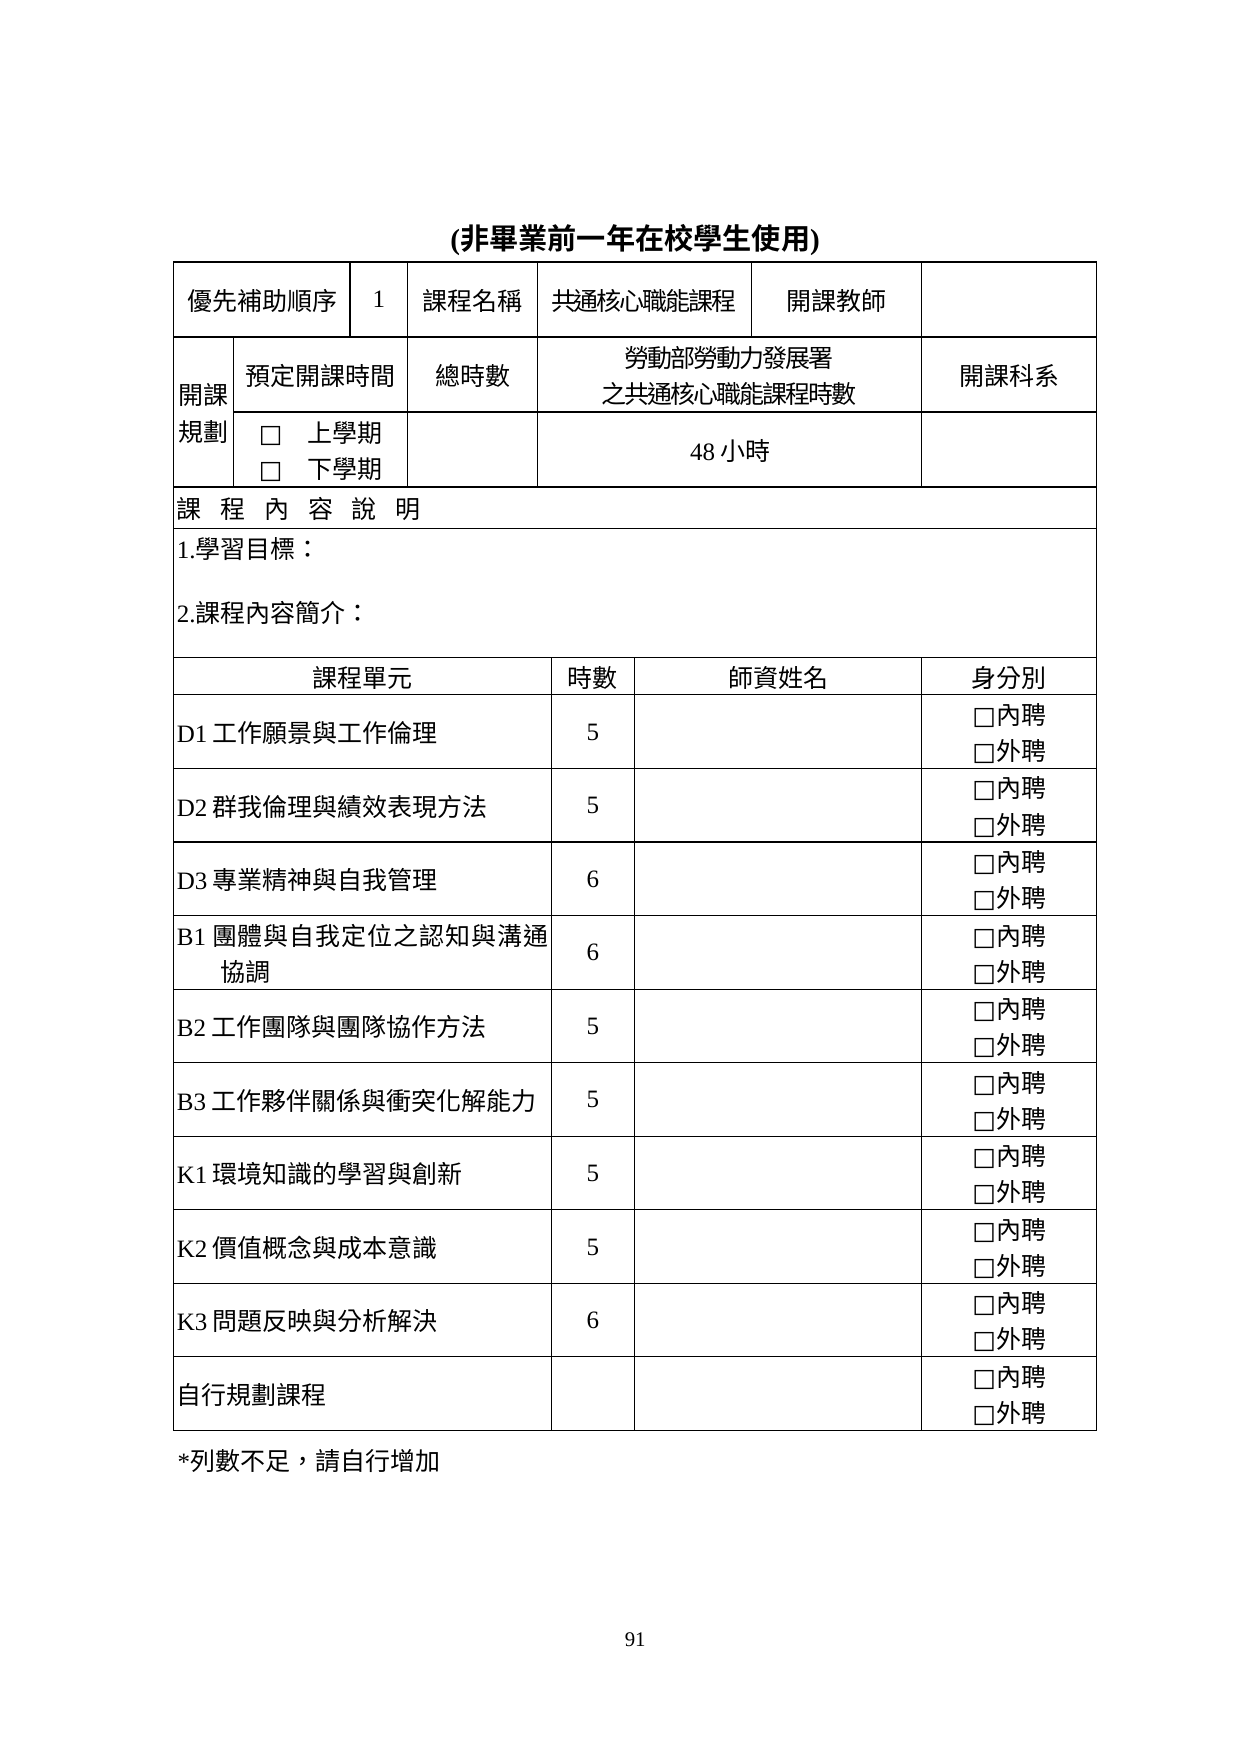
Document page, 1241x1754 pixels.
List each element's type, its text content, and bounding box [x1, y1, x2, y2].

table_cell 開課科系 [922, 338, 1096, 411]
table_header [922, 263, 1096, 336]
table_cell D3專業精神與自我管理 [174, 843, 551, 915]
table_cell K3問題反映與分析解決 [174, 1284, 551, 1356]
table_header 1 [351, 263, 407, 336]
table_cell 預定開課時間 [234, 338, 407, 411]
table_cell 6 [552, 1284, 634, 1356]
table_cell 5 [552, 695, 634, 768]
table_cell 5 [552, 769, 634, 841]
table_cell 時數 [552, 658, 634, 694]
table_cell □內聘 □外聘 [922, 769, 1096, 841]
table_cell [408, 413, 537, 486]
table_cell 總時數 [408, 338, 537, 411]
table_cell [635, 1357, 921, 1430]
table_cell 身分別 [922, 658, 1096, 694]
table_cell [635, 916, 921, 988]
table_cell 48小時 [538, 413, 921, 486]
text (非畢業前一年在校學生使用) [177, 203, 1092, 261]
table_cell 課程單元 [174, 658, 551, 694]
table_cell □內聘 □外聘 [922, 843, 1096, 915]
table_cell □內聘 □外聘 [922, 1063, 1096, 1136]
table_cell 開課 規劃 [174, 338, 233, 486]
table_cell 自行規劃課程 [174, 1357, 551, 1430]
table_cell 5 [552, 1063, 634, 1136]
table_cell □內聘 □外聘 [922, 695, 1096, 768]
table_header 優先補助順序 [174, 263, 349, 336]
table_cell □內聘 □外聘 [922, 1284, 1096, 1356]
table_cell [635, 1284, 921, 1356]
table_cell 1.學習目標： 2.課程內容簡介： [174, 529, 1096, 657]
table_header 課程名稱 [408, 263, 537, 336]
table_cell B1團體與自我定位之認知與溝通協調 [174, 916, 551, 988]
table_cell D2群我倫理與績效表現方法 [174, 769, 551, 841]
table_cell 師資姓名 [635, 658, 921, 694]
table_cell [635, 769, 921, 841]
table_cell [922, 413, 1096, 486]
table_cell □內聘 □外聘 [922, 1357, 1096, 1430]
table_cell K1環境知識的學習與創新 [174, 1137, 551, 1209]
table_cell [635, 695, 921, 768]
text *列數不足，請自行增加 [177, 1431, 1092, 1481]
table_cell K2價值概念與成本意識 [174, 1210, 551, 1283]
table_cell □內聘 □外聘 [922, 990, 1096, 1062]
table_cell D1工作願景與工作倫理 [174, 695, 551, 768]
table_cell 5 [552, 990, 634, 1062]
table_cell B2工作團隊與團隊協作方法 [174, 990, 551, 1062]
table_cell □ 上學期 □ 下學期 [234, 413, 407, 486]
table_header 開課教師 [752, 263, 921, 336]
table_cell B3工作夥伴關係與衝突化解能力 [174, 1063, 551, 1136]
table_cell [635, 1210, 921, 1283]
table_cell 5 [552, 1210, 634, 1283]
table_cell [635, 843, 921, 915]
table_cell □內聘 □外聘 [922, 1137, 1096, 1209]
table_cell 6 [552, 916, 634, 988]
table_cell □內聘 □外聘 [922, 916, 1096, 988]
table_cell 勞動部勞動力發展署 之共通核心職能課程時數 [538, 338, 921, 411]
table_cell [635, 1063, 921, 1136]
table_header 共通核心職能課程 [538, 263, 751, 336]
table_cell 6 [552, 843, 634, 915]
table_cell □內聘 □外聘 [922, 1210, 1096, 1283]
table_cell [552, 1357, 634, 1430]
table_cell [635, 1137, 921, 1209]
table_cell 課程內容說明 [174, 488, 1096, 528]
table_cell 5 [552, 1137, 634, 1209]
table_cell [635, 990, 921, 1062]
